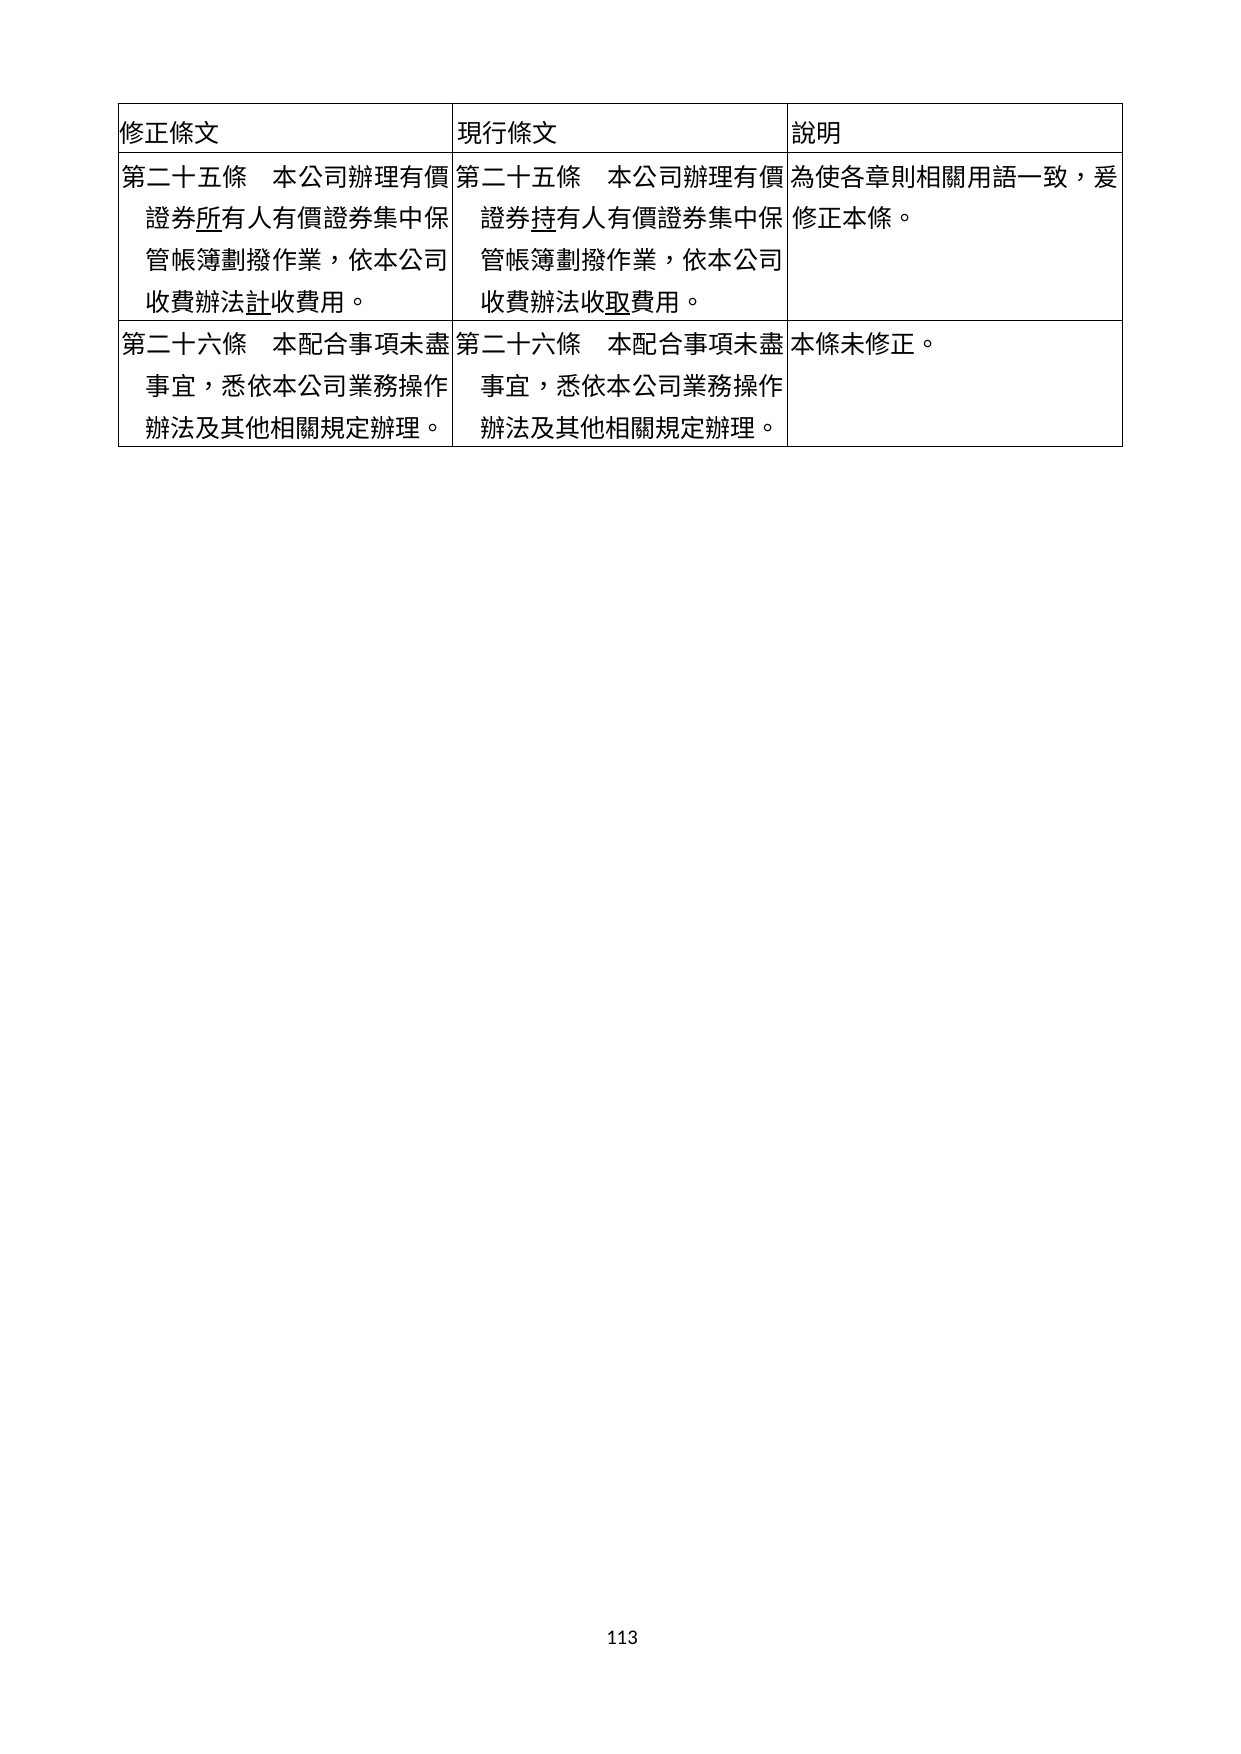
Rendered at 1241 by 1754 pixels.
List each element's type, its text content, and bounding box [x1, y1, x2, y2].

table_cell 第二十六條 本配合事項未盡事宜，悉依本公司業務操作辦法及其他相關規定辦理。 [453, 321, 787, 446]
table_header 現行條文 [453, 104, 787, 152]
table_header 說明 [788, 104, 1122, 152]
table_cell 第二十六條 本配合事項未盡事宜，悉依本公司業務操作辦法及其他相關規定辦理。 [119, 321, 452, 446]
table_cell 本條未修正。 [788, 321, 1122, 446]
table_cell 第二十五條 本公司辦理有價證券所有人有價證券集中保管帳簿劃撥作業，依本公司收費辦法計收費用。 [119, 153, 452, 319]
table_cell 為使各章則相關用語一致，爰修正本條。 [788, 153, 1122, 319]
table_header 修正條文 [119, 104, 452, 152]
table_cell 第二十五條 本公司辦理有價證券持有人有價證券集中保管帳簿劃撥作業，依本公司收費辦法收取費用。 [453, 153, 787, 319]
